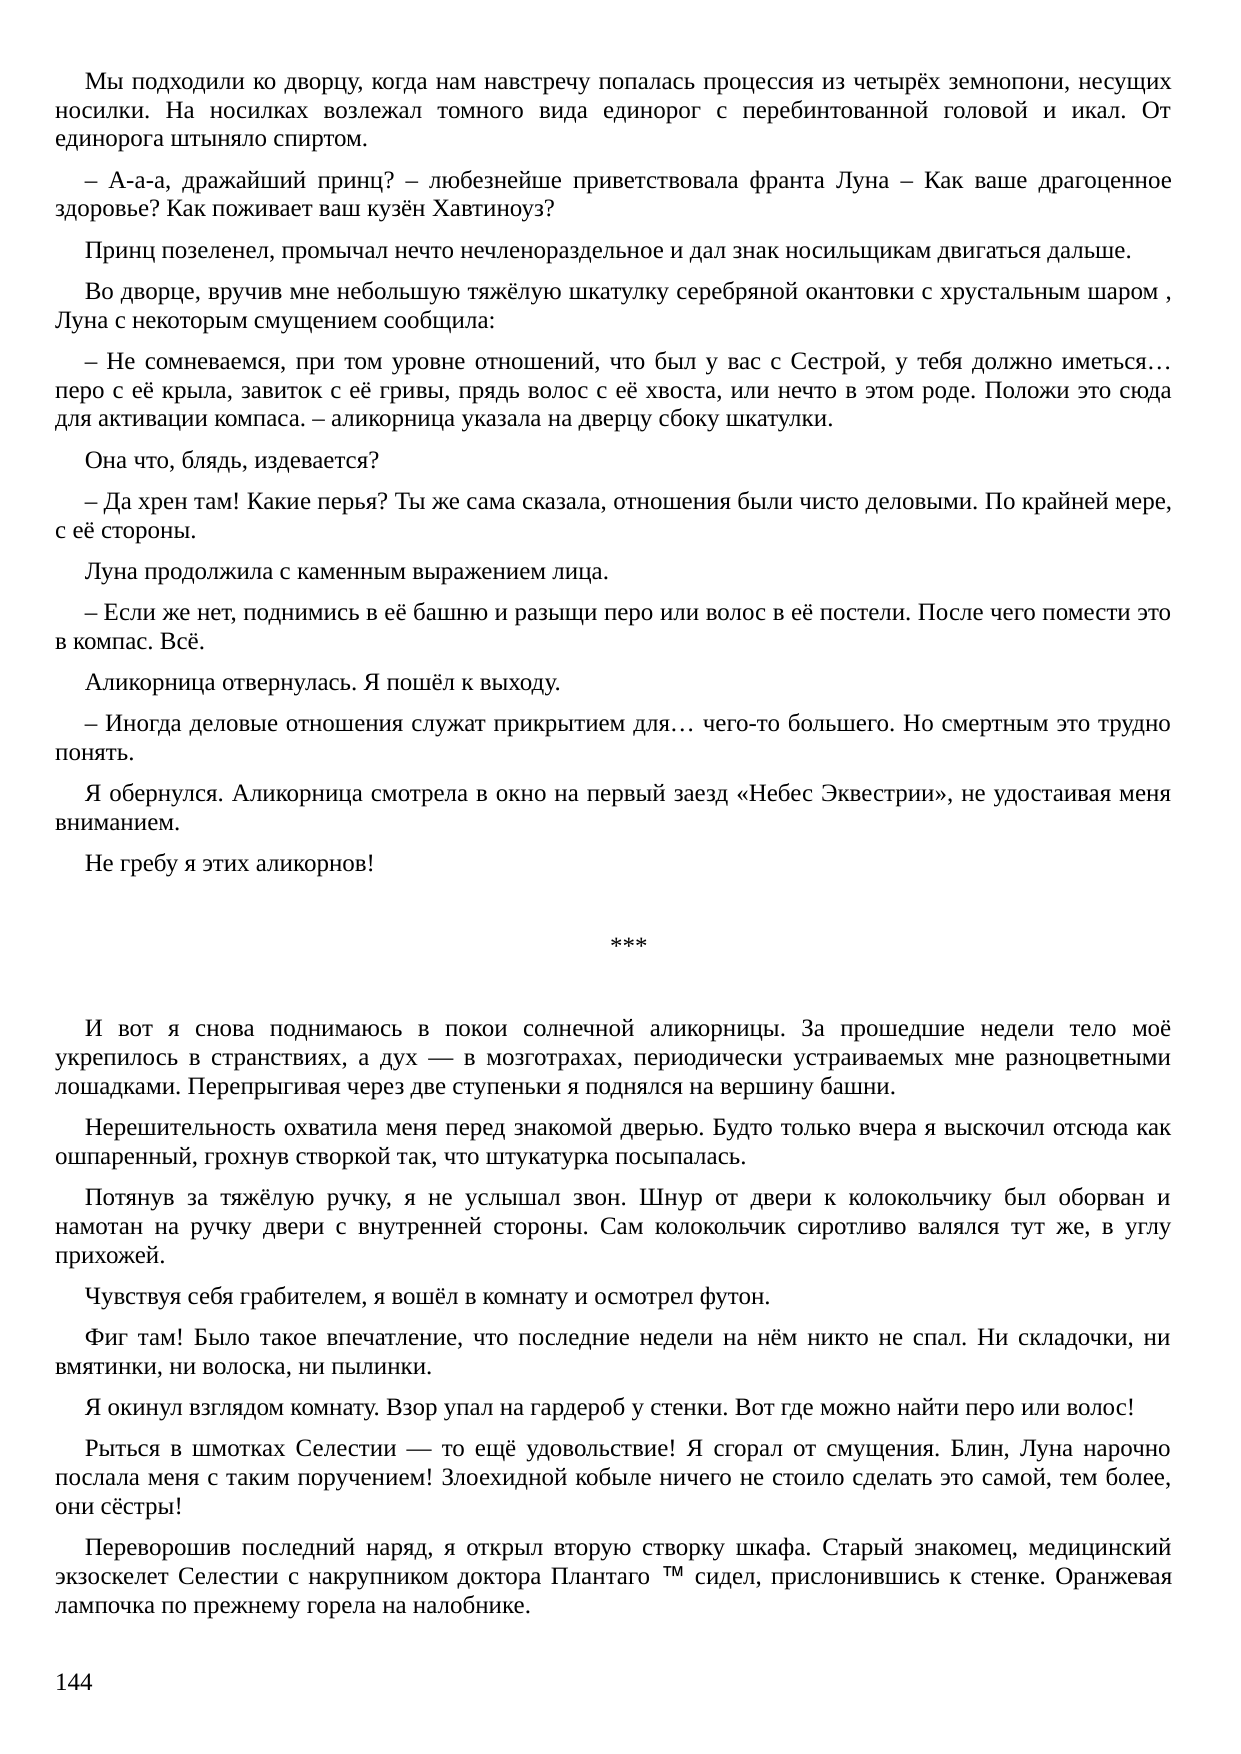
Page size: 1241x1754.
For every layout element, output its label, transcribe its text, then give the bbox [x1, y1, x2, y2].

text Нерешительность охватила меня перед знакомой дверью. Будто только вчера я выскочил отсюда как ошпаренный, грохнув створкой так, что штукатурка посыпалась. [55, 1112, 1173, 1170]
text – А-а-а, дражайший принц? – любезнейше приветствовала франта Луна – Как ваше драгоценное здоровье? Как поживает ваш кузён Хавтиноуз? [55, 165, 1173, 222]
text Чувствуя себя грабителем, я вошёл в комнату и осмотрел футон. [55, 1281, 1173, 1310]
text *** [55, 931, 1173, 960]
text Луна продолжила с каменным выражением лица. [55, 556, 1173, 585]
text Принц позеленел, промычал нечто нечленораздельное и дал знак носильщикам двигаться дальше. [55, 235, 1173, 263]
text Фиг там! Было такое впечатление, что последние недели на нём никто не спал. Ни складочки, ни вмятинки, ни волоска, ни пылинки. [55, 1322, 1173, 1380]
text Она что, блядь, издевается? [55, 445, 1173, 473]
text – Если же нет, поднимись в её башню и разыщи перо или волос в её постели. После чего помести это в компас. Всё. [55, 597, 1173, 655]
text Я обернулся. Аликорница смотрела в окно на первый заезд «Небес Эквестрии», не удостаивая меня вниманием. [55, 778, 1173, 836]
text И вот я снова поднимаюсь в покои солнечной аликорницы. За прошедшие недели тело моё укрепилось в странствиях, а дух — в мозготрахах, периодически устраиваемых мне разноцветными лошадками. Перепрыгивая через две ступеньки я поднялся на вершину башни. [55, 1013, 1173, 1100]
text Рыться в шмотках Селестии — то ещё удовольствие! Я сгорал от смущения. Блин, Луна нарочно послала меня с таким поручением! Злоехидной кобыле ничего не стоило сделать это самой, тем более, они сёстры! [55, 1433, 1173, 1520]
text Аликорница отвернулась. Я пошёл к выходу. [55, 667, 1173, 696]
text – Не сомневаемся, при том уровне отношений, что был у вас с Сестрой, у тебя должно иметься… перо с её крыла, завиток с её гривы, прядь волос с её хвоста, или нечто в этом роде. Положи это сюда для активации компаса. – аликорница указала на дверцу сбоку шкатулки. [55, 346, 1173, 432]
text Во дворце, вручив мне небольшую тяжёлую шкатулку серебряной окантовки с хрустальным шаром , Луна с некоторым смущением сообщила: [55, 276, 1173, 333]
text – Да хрен там! Какие перья? Ты же сама сказала, отношения были чисто деловыми. По крайней мере, с её стороны. [55, 486, 1173, 543]
text Я окинул взглядом комнату. Взор упал на гардероб у стенки. Вот где можно найти перо или волос! [55, 1392, 1173, 1421]
text Мы подходили ко дворцу, когда нам навстречу попалась процессия из четырёх земнопони, несущих носилки. На носилках возлежал томного вида единорог с перебинтованной головой и икал. От единорога штыняло спиртом. [55, 66, 1173, 152]
text Не гребу я этих аликорнов! [55, 848, 1173, 877]
text Переворошив последний наряд, я открыл вторую створку шкафа. Старый знакомец, медицинский экзоскелет Селестии с накрупником доктора Плантаго  сидел, прислонившись к стенке. Оранжевая лампочка по прежнему горела на налобнике. [55, 1532, 1173, 1618]
text Потянув за тяжёлую ручку, я не услышал звон. Шнур от двери к колокольчику был оборван и намотан на ручку двери с внутренней стороны. Сам колокольчик сиротливо валялся тут же, в углу прихожей. [55, 1182, 1173, 1268]
text – Иногда деловые отношения служат прикрытием для… чего-то большего. Но смертным это трудно понять. [55, 708, 1173, 766]
